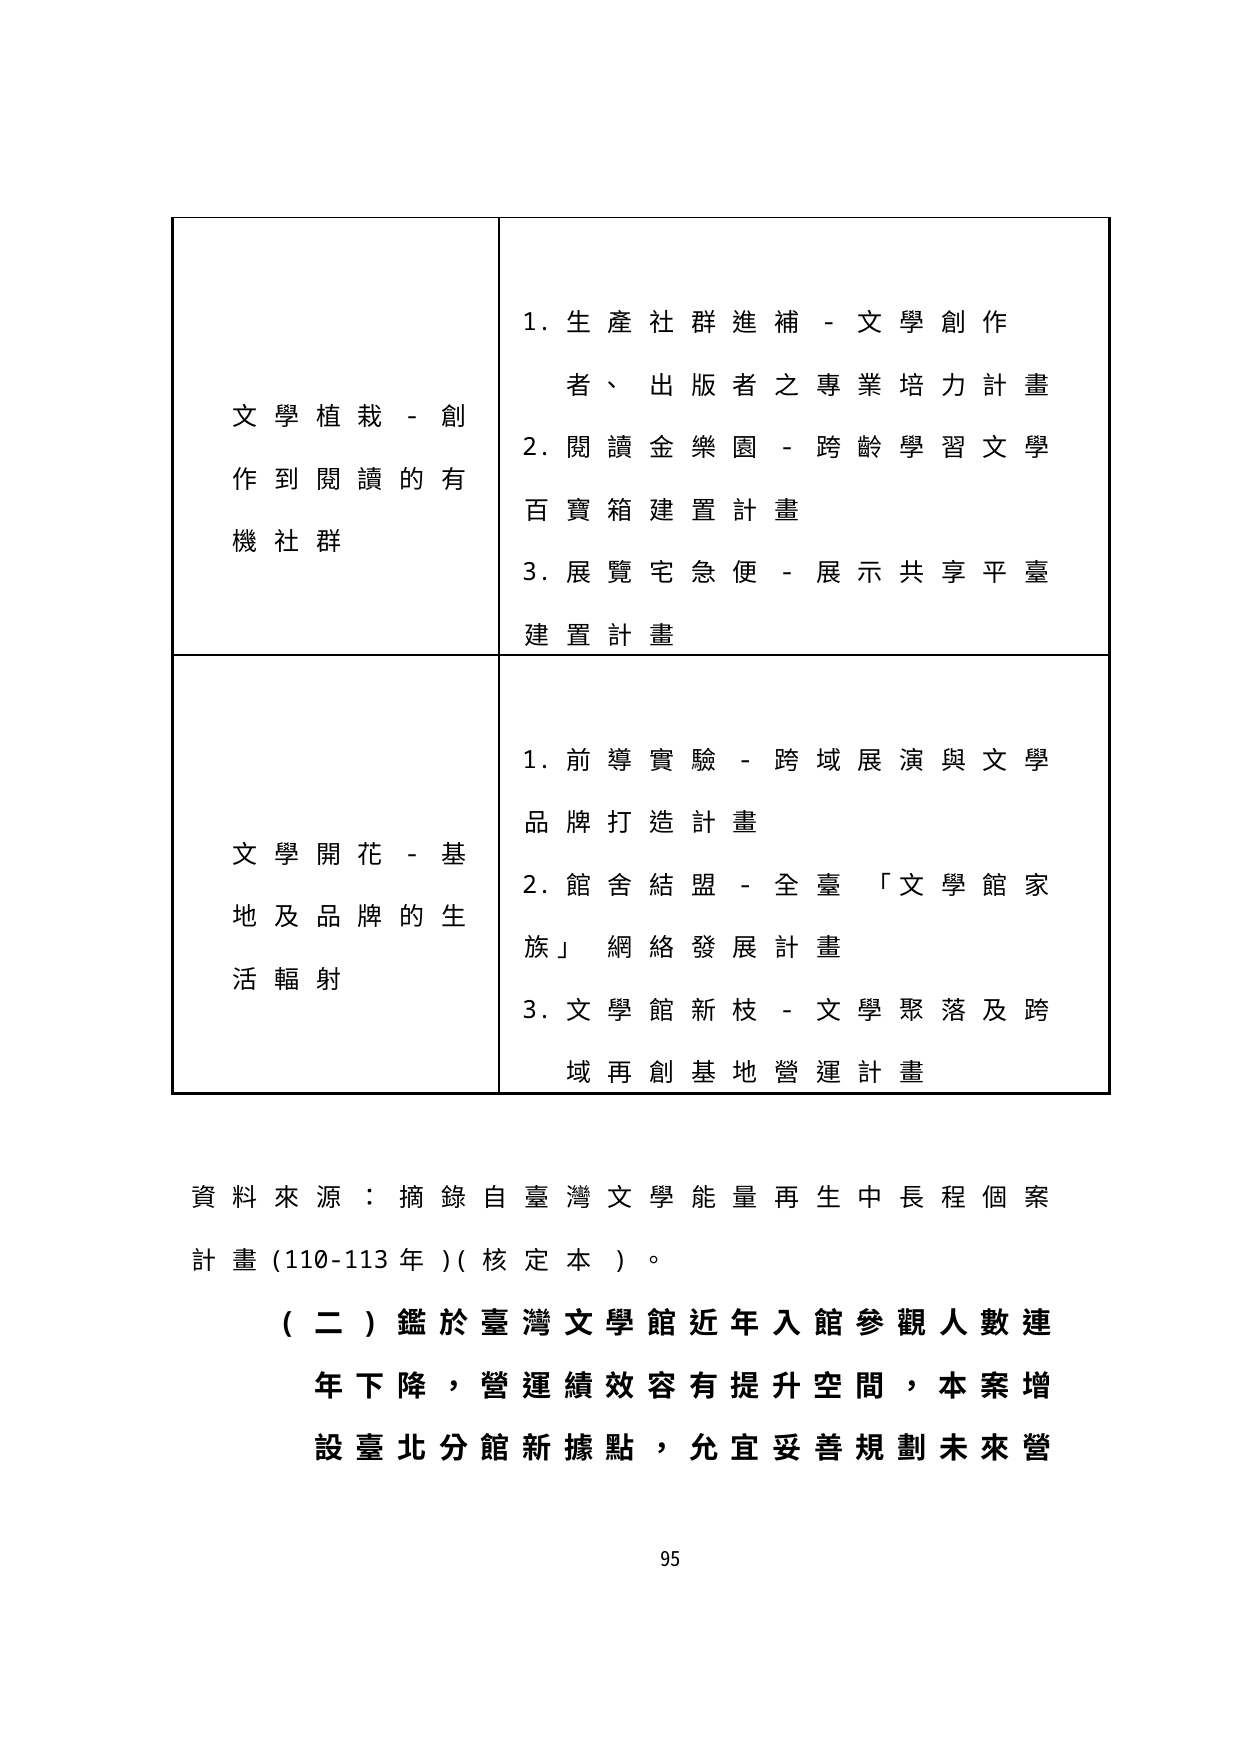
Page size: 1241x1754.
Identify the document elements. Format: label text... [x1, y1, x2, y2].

table_cell 1.前導實驗-跨域展演與文學品牌打造計畫 2.館舍結盟-全臺「文學館家族」網絡發展計畫 3.文學館新枝-文學聚落及跨域再創基地營運計畫 [500, 656, 1108, 1092]
table_cell 1.生產社群進補-文學創作者、出版者之專業培力計畫 2.閱讀金樂園-跨齡學習文學百寶箱建置計畫 3.展覽宅急便-展示共享平臺建置計畫 [500, 218, 1108, 654]
text (二)鑑於臺灣文學館近年入館參觀人數連年下降，營運績效容有提升空間，本案增設臺北分館新據點，允宜妥善規劃未來營 [242, 1279, 1058, 1467]
table_cell 文學開花-基地及品牌的生活輻射 [174, 656, 498, 1092]
text 資料來源：摘錄自臺灣文學能量再生中長程個案計畫(110-113年)(核定本)。 [165, 1154, 1058, 1279]
table_cell 文學植栽-創作到閱讀的有機社群 [174, 218, 498, 654]
